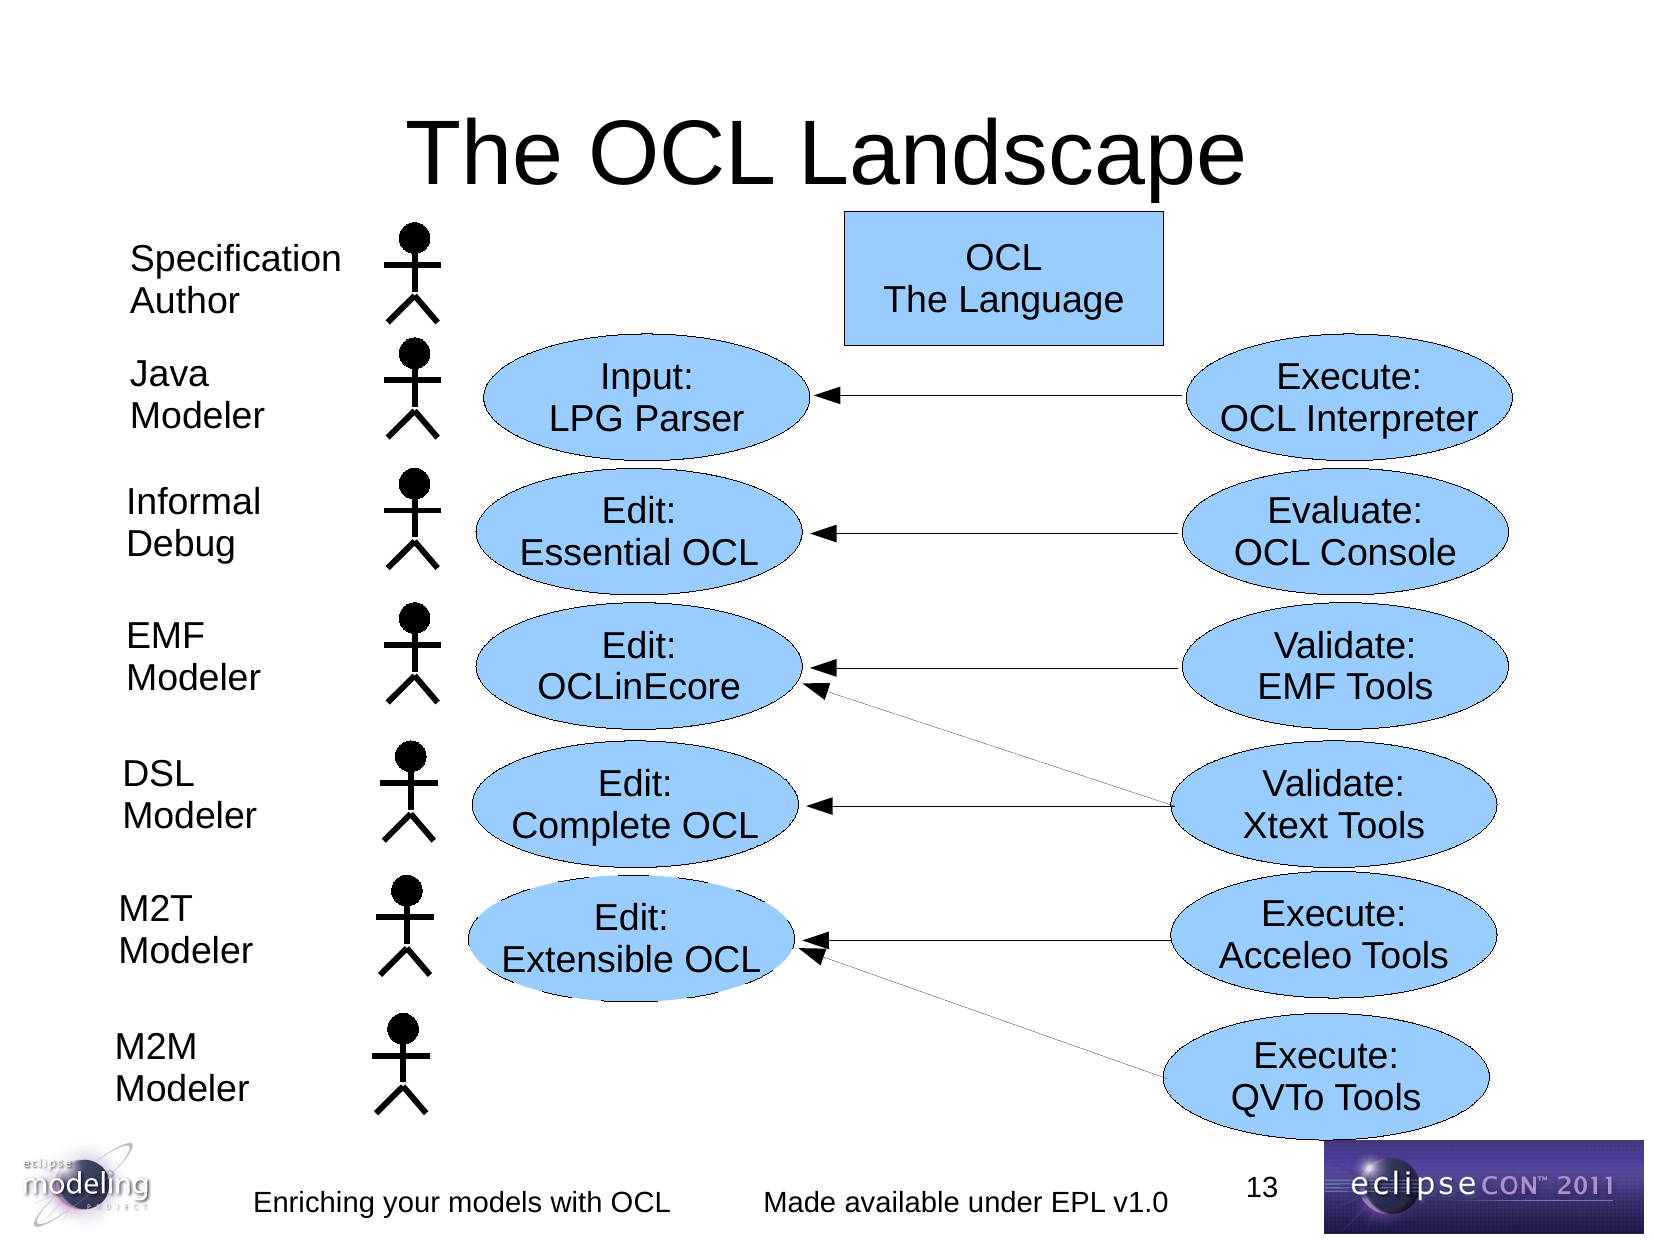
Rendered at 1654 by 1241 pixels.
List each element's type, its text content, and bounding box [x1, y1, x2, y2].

text_box Evaluate: OCL Console [1182, 468, 1509, 595]
text_box [399, 602, 430, 634]
text_box [387, 1013, 419, 1045]
text_box DSL Modeler [107, 745, 308, 845]
text_box Input: LPG Parser [483, 333, 810, 461]
text_box Edit: OCLinEcore [475, 602, 803, 730]
text_box M2T Modeler [103, 879, 304, 979]
text_box [399, 337, 430, 369]
text_box Edit: Essential OCL [475, 468, 803, 595]
picture [1324, 1140, 1644, 1234]
text_box Execute: QVTo Tools [1163, 1013, 1490, 1141]
text_box Validate: EMF Tools [1182, 602, 1509, 730]
text_box Edit: Complete OCL [472, 740, 799, 868]
title The OCL Landscape [82, 56, 1571, 250]
text_box Specification Author [115, 230, 365, 330]
text_box Informal Debug [111, 473, 311, 572]
text_box [399, 222, 430, 254]
text_box EMF Modeler [111, 607, 311, 707]
text_box Edit: Extensible OCL [468, 875, 795, 1002]
text_box Execute: Acceleo Tools [1170, 871, 1498, 999]
text_box Validate: Xtext Tools [1170, 740, 1498, 868]
text_box [395, 740, 427, 772]
text_box Execute: OCL Interpreter [1186, 333, 1513, 461]
text_box M2M Modeler [99, 1018, 300, 1118]
picture [9, 1136, 156, 1235]
text_box [399, 468, 430, 500]
text_box [391, 875, 423, 906]
text_box OCL The Language [844, 211, 1164, 346]
text_box Java Modeler [115, 345, 315, 445]
